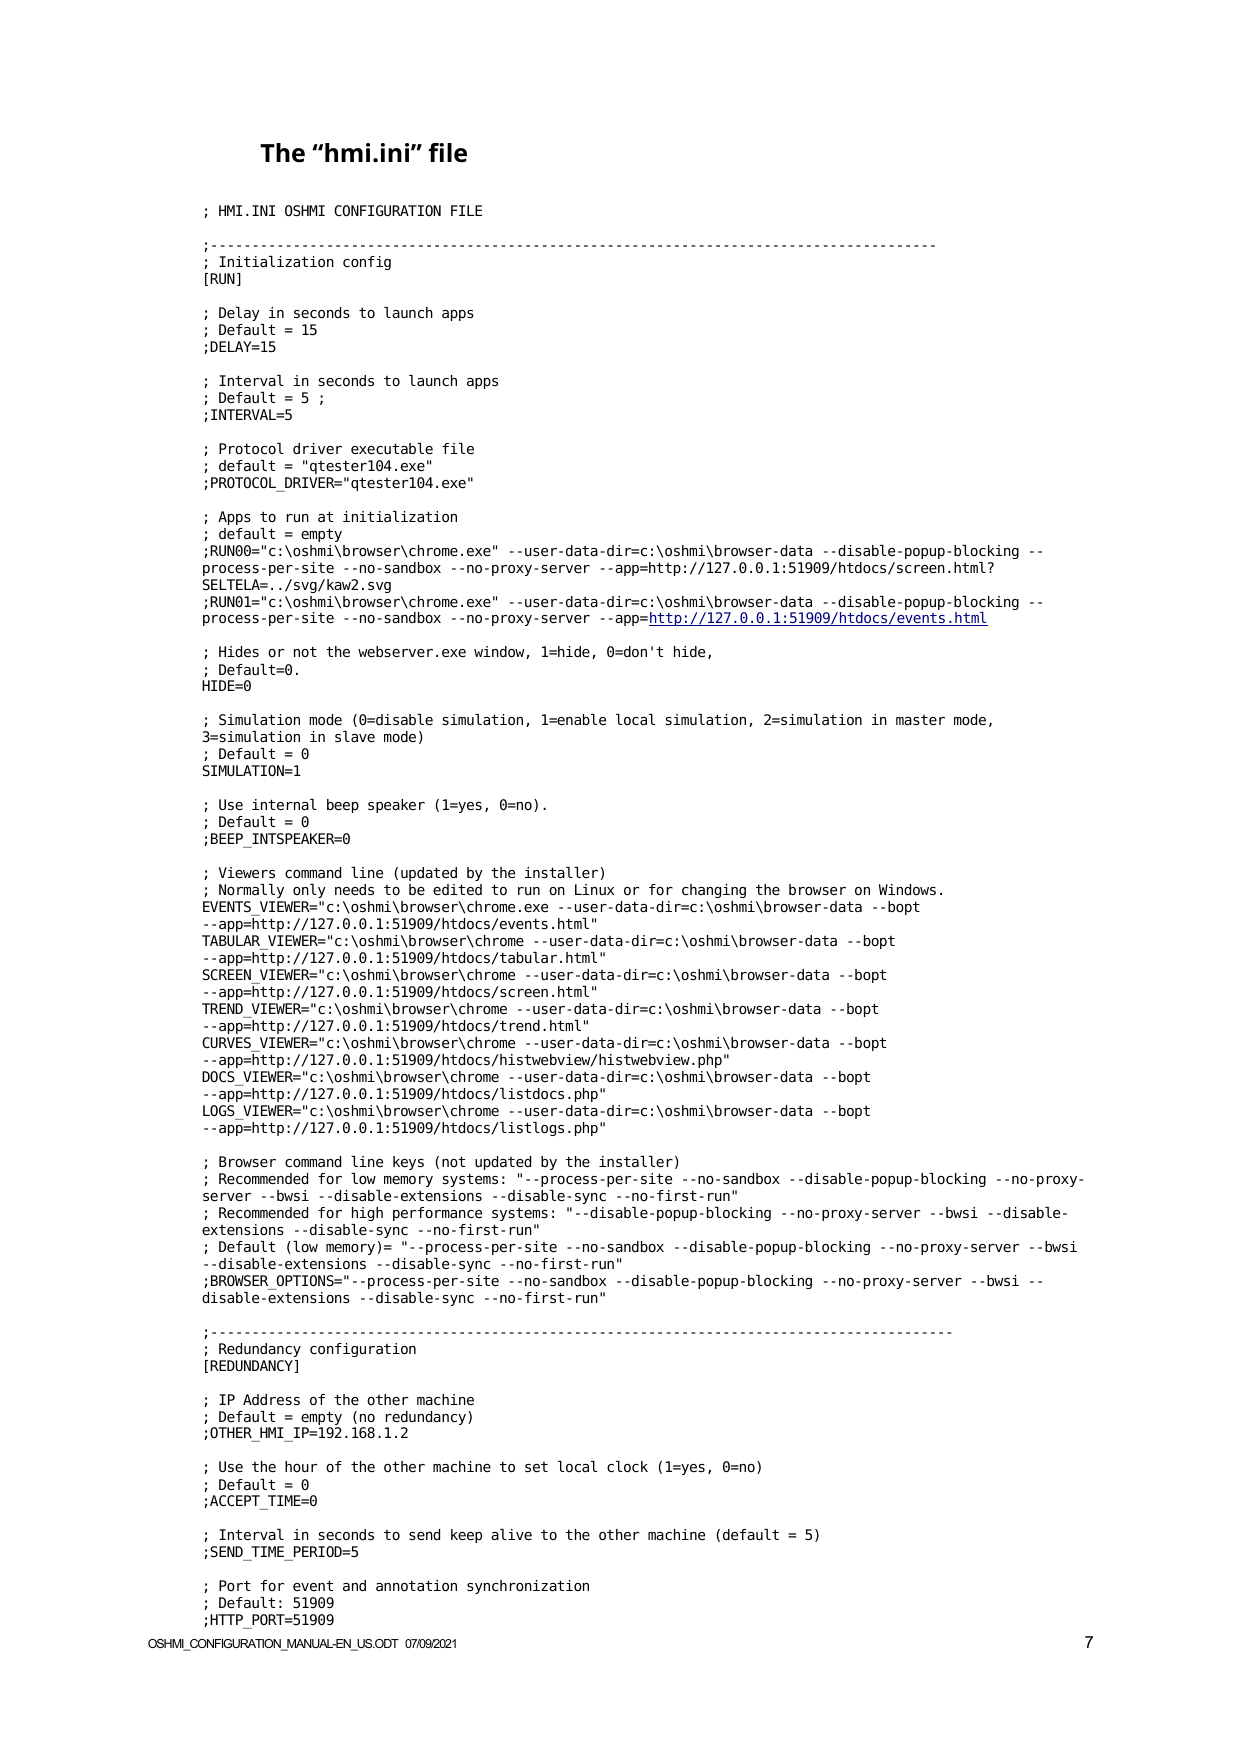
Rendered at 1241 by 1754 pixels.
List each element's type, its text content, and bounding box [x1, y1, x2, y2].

text ; Recommended for high performance systems: "--disable-popup-blocking --no-proxy-server --bwsi --disable-extensions --disable-sync --no-first-run" [202, 1205, 1093, 1239]
text ;BROWSER_OPTIONS="--process-per-site --no-sandbox --disable-popup-blocking --no-proxy-server --bwsi --disable-extensions --disable-sync --no-first-run" [202, 1273, 1093, 1307]
text TABULAR_VIEWER="c:\oshmi\browser\chrome --user-data-dir=c:\oshmi\browser-data --bopt --app=http://127.0.0.1:51909/htdocs/tabular.html" [202, 933, 1093, 967]
text ; Default = 5 ; [202, 390, 1093, 407]
text TREND_VIEWER="c:\oshmi\browser\chrome --user-data-dir=c:\oshmi\browser-data --bopt --app=http://127.0.0.1:51909/htdocs/trend.html" [202, 1001, 1093, 1035]
text ;------------------------------------------------------------------------------------------ [202, 1323, 1093, 1341]
text ;---------------------------------------------------------------------------------------- [202, 237, 1093, 254]
text ; Recommended for low memory systems: "--process-per-site --no-sandbox --disable-popup-blocking --no-proxy-server --bwsi --disable-extensions --disable-sync --no-first-run" [202, 1171, 1093, 1205]
text ;PROTOCOL_DRIVER="qtester104.exe" [202, 474, 1093, 492]
text ;DELAY=15 [202, 339, 1093, 356]
text ; Initialization config [202, 254, 1093, 271]
text CURVES_VIEWER="c:\oshmi\browser\chrome --user-data-dir=c:\oshmi\browser-data --bopt --app=http://127.0.0.1:51909/htdocs/histwebview/histwebview.php" [202, 1035, 1093, 1069]
text ; Apps to run at initialization [202, 508, 1093, 526]
text ; Default = 0 [202, 746, 1093, 763]
text ;ACCEPT_TIME=0 [202, 1493, 1093, 1510]
text ; Interval in seconds to send keep alive to the other machine (default = 5) [202, 1527, 1093, 1544]
text [RUN] [202, 271, 1093, 288]
text ; Simulation mode (0=disable simulation, 1=enable local simulation, 2=simulation in master mode, 3=simulation in slave mode) [202, 712, 1093, 746]
text LOGS_VIEWER="c:\oshmi\browser\chrome --user-data-dir=c:\oshmi\browser-data --bopt --app=http://127.0.0.1:51909/htdocs/listlogs.php" [202, 1103, 1093, 1137]
text ; default = "qtester104.exe" [202, 458, 1093, 474]
text ; HMI.INI OSHMI CONFIGURATION FILE [202, 203, 1093, 220]
text ; Default = 15 [202, 322, 1093, 339]
text ; IP Address of the other machine [202, 1391, 1093, 1408]
text EVENTS_VIEWER="c:\oshmi\browser\chrome.exe --user-data-dir=c:\oshmi\browser-data --bopt --app=http://127.0.0.1:51909/htdocs/events.html" [202, 899, 1093, 933]
text ; Normally only needs to be edited to run on Linux or for changing the browser on Windows. [202, 882, 1093, 899]
text ; default = empty [202, 526, 1093, 542]
text ; Use internal beep speaker (1=yes, 0=no). [202, 797, 1093, 814]
text ;OTHER_HMI_IP=192.168.1.2 [202, 1425, 1093, 1442]
text ; Default = 0 [202, 814, 1093, 831]
text SCREEN_VIEWER="c:\oshmi\browser\chrome --user-data-dir=c:\oshmi\browser-data --bopt --app=http://127.0.0.1:51909/htdocs/screen.html" [202, 967, 1093, 1001]
text ; Default (low memory)= "--process-per-site --no-sandbox --disable-popup-blocking --no-proxy-server --bwsi --disable-extensions --disable-sync --no-first-run" [202, 1239, 1093, 1273]
text ; Default = empty (no redundancy) [202, 1408, 1093, 1425]
text ; Protocol driver executable file [202, 441, 1093, 458]
text ; Viewers command line (updated by the installer) [202, 865, 1093, 882]
text ;RUN01="c:\oshmi\browser\chrome.exe" --user-data-dir=c:\oshmi\browser-data --disable-popup-blocking --process-per-site --no-sandbox --no-proxy-server --app=http://127.0.0.1:51909/htdocs/events.html [202, 593, 1093, 627]
text ; Default = 0 [202, 1476, 1093, 1493]
text HIDE=0 [202, 678, 1093, 695]
text ;INTERVAL=5 [202, 407, 1093, 424]
text ;BEEP_INTSPEAKER=0 [202, 831, 1093, 848]
text DOCS_VIEWER="c:\oshmi\browser\chrome --user-data-dir=c:\oshmi\browser-data --bopt --app=http://127.0.0.1:51909/htdocs/listdocs.php" [202, 1069, 1093, 1103]
text ;SEND_TIME_PERIOD=5 [202, 1544, 1093, 1561]
text ; Redundancy configuration [202, 1341, 1093, 1357]
text ; Default: 51909 [202, 1595, 1093, 1612]
text ; Interval in seconds to launch apps [202, 373, 1093, 390]
text ; Delay in seconds to launch apps [202, 305, 1093, 322]
text SIMULATION=1 [202, 763, 1093, 780]
subtitle The “hmi.ini” file [260, 136, 1093, 170]
text ;HTTP_PORT=51909 [202, 1612, 1093, 1629]
text ; Default=0. [202, 661, 1093, 678]
text [REDUNDANCY] [202, 1357, 1093, 1374]
text ; Hides or not the webserver.exe window, 1=hide, 0=don't hide, [202, 644, 1093, 661]
text ; Use the hour of the other machine to set local clock (1=yes, 0=no) [202, 1459, 1093, 1476]
text ; Browser command line keys (not updated by the installer) [202, 1154, 1093, 1171]
text ;RUN00="c:\oshmi\browser\chrome.exe" --user-data-dir=c:\oshmi\browser-data --disable-popup-blocking --process-per-site --no-sandbox --no-proxy-server --app=http://127.0.0.1:51909/htdocs/screen.html?SELTELA=../svg/kaw2.svg [202, 542, 1093, 593]
text ; Port for event and annotation synchronization [202, 1578, 1093, 1595]
